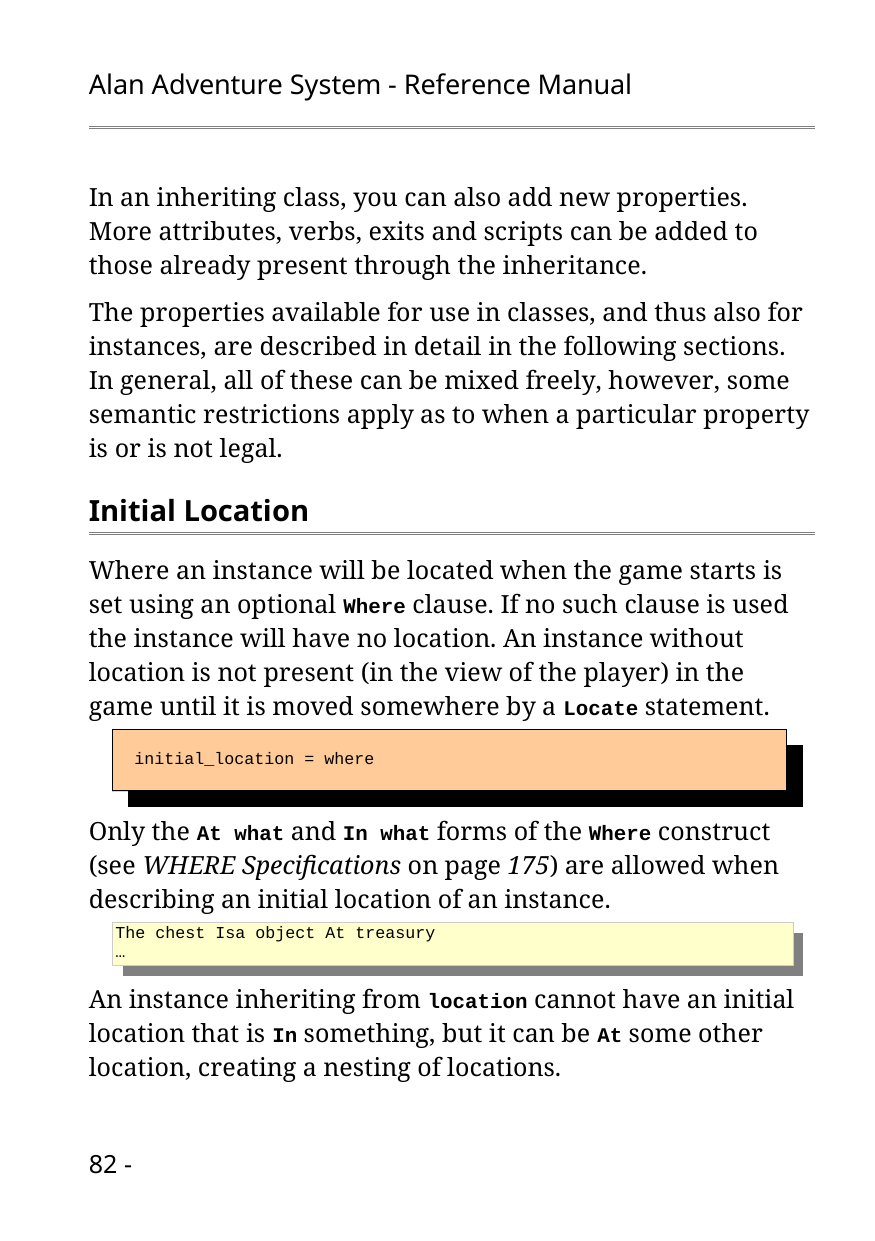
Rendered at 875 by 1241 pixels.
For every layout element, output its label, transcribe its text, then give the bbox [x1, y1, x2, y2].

text Only the At what and In what forms of the Where construct (see WHERE Specifications on page 138) are allowed when describing an initial location of an instance. [88, 814, 815, 916]
text The properties available for use in classes, and thus also for instances, are described in detail in the following sections. In general, all of these can be mixed freely, however, some semantic restrictions apply as to when a particular property is or is not legal. [88, 295, 815, 465]
text initial_location = where [113, 730, 786, 790]
text In an inheriting class, you can also add new properties. More attributes, verbs, exits and scripts can be added to those already present through the inheritance. [88, 180, 815, 282]
text The chest Isa object At treasury … [113, 923, 793, 965]
text Where an instance will be located when the game starts is set using an optional Where clause. If no such clause is used the instance will have no location. An instance without location is not present (in the view of the player) in the game until it is moved somewhere by a Locate statement. [88, 553, 815, 723]
text An instance inheriting from location cannot have an initial location that is In something, but it can be At some other location, creating a nesting of locations. [88, 982, 815, 1084]
subtitle Initial Location [88, 490, 815, 534]
